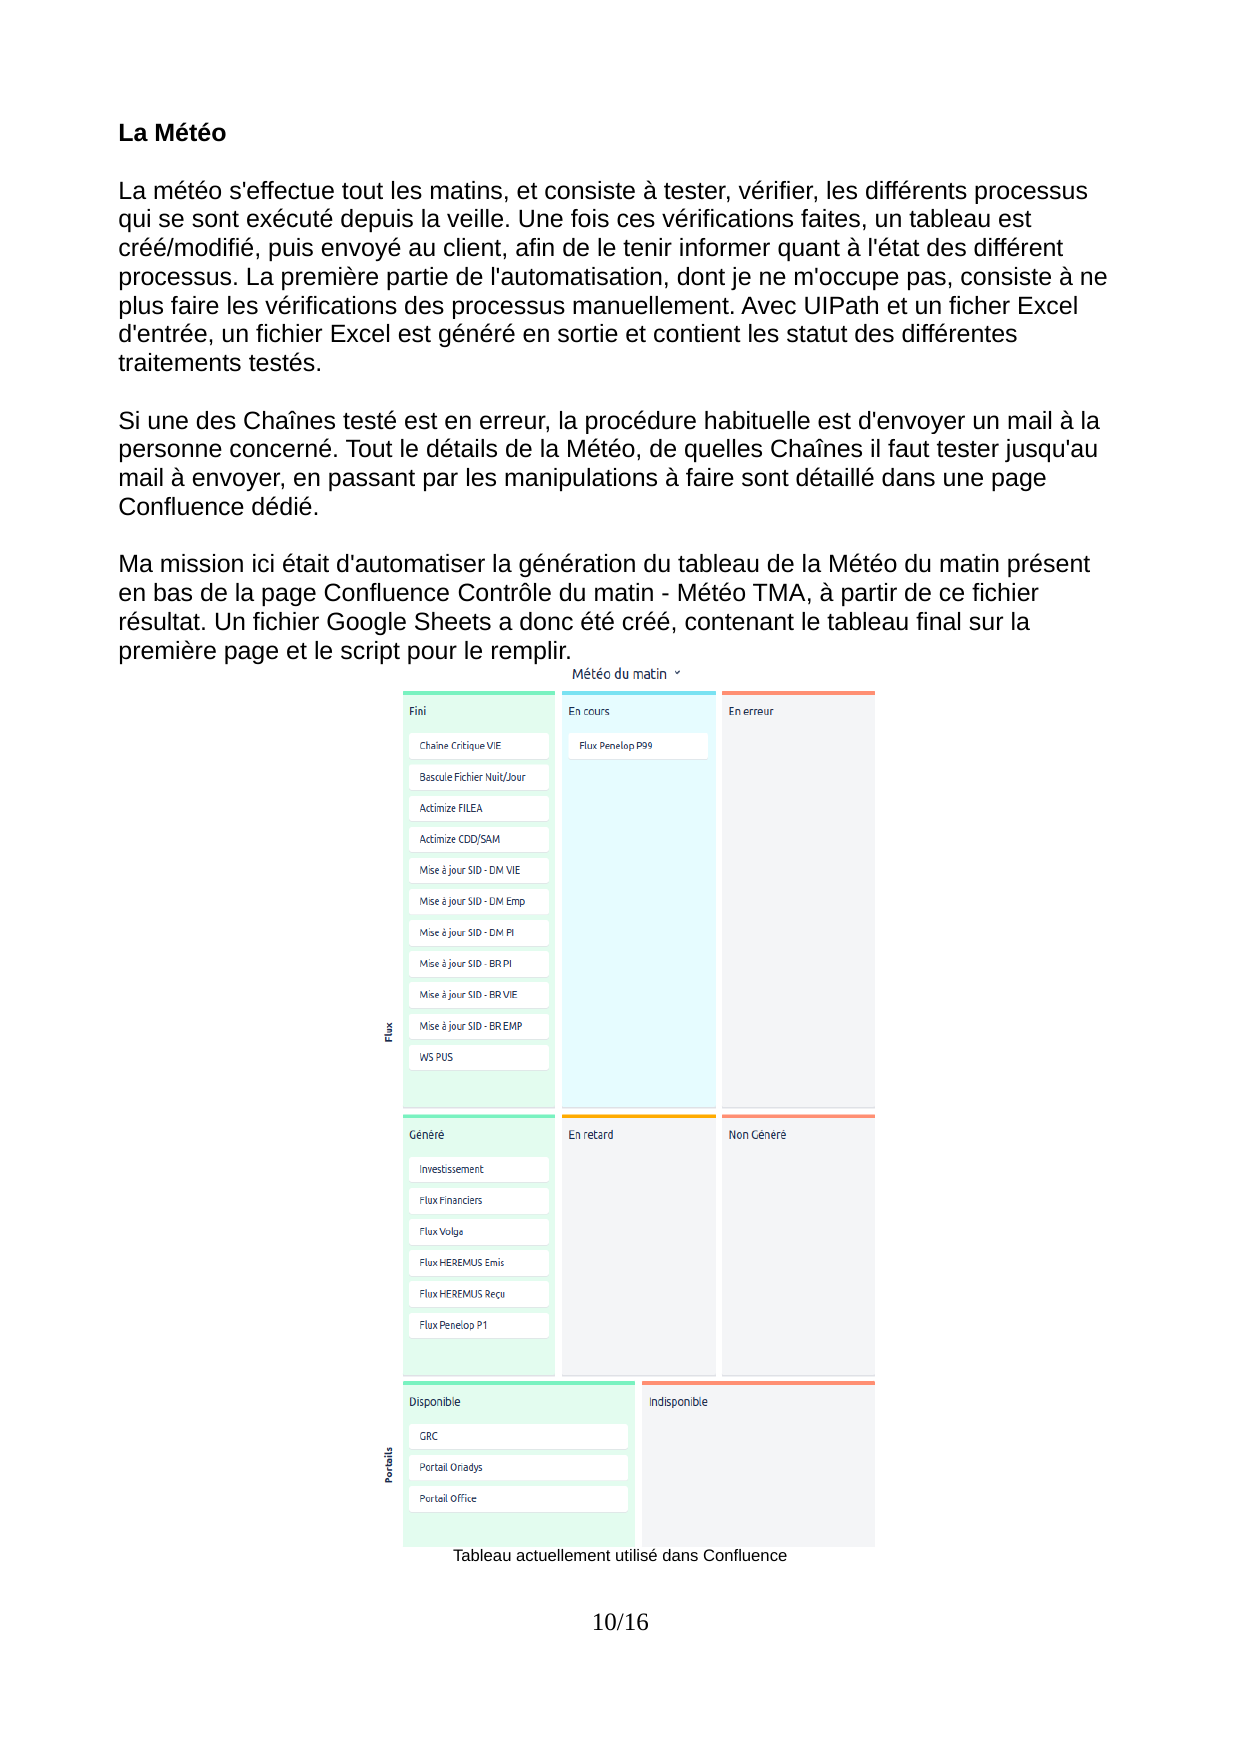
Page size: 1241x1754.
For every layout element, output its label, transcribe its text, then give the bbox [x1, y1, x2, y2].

subtitle La Météo [118, 118, 1122, 147]
text Tableau actuellement utilisé dans Confluence [118, 1547, 1122, 1565]
text Ma mission ici était d'automatiser la génération du tableau de la Météo du matin présent en bas de la page Confluence Contrôle du matin - Météo TMA, à partir de ce fichier résultat. Un fichier Google Sheets a donc été créé, contenant le tableau final sur la première page et le script pour le remplir. [118, 549, 1122, 664]
text Si une des Chaînes testé est en erreur, la procédure habituelle est d'envoyer un mail à la personne concerné. Tout le détails de la Météo, de quelles Chaînes il faut tester jusqu'au mail à envoyer, en passant par les manipulations à faire sont détaillé dans une page Confluence dédié. [118, 406, 1122, 521]
text La météo s'effectue tout les matins, et consiste à tester, vérifier, les différents processus qui se sont exécuté depuis la veille. Une fois ces vérifications faites, un tableau est créé/modifié, puis envoyé au client, afin de le tenir informer quant à l'état des différent processus. La première partie de l'automatisation, dont je ne m'occupe pas, consiste à ne plus faire les vérifications des processus manuellement. Avec UIPath et un ficher Excel d'entrée, un fichier Excel est généré en sortie et contient les statut des différentes traitements testés. [118, 176, 1122, 377]
picture [380, 666, 880, 1547]
